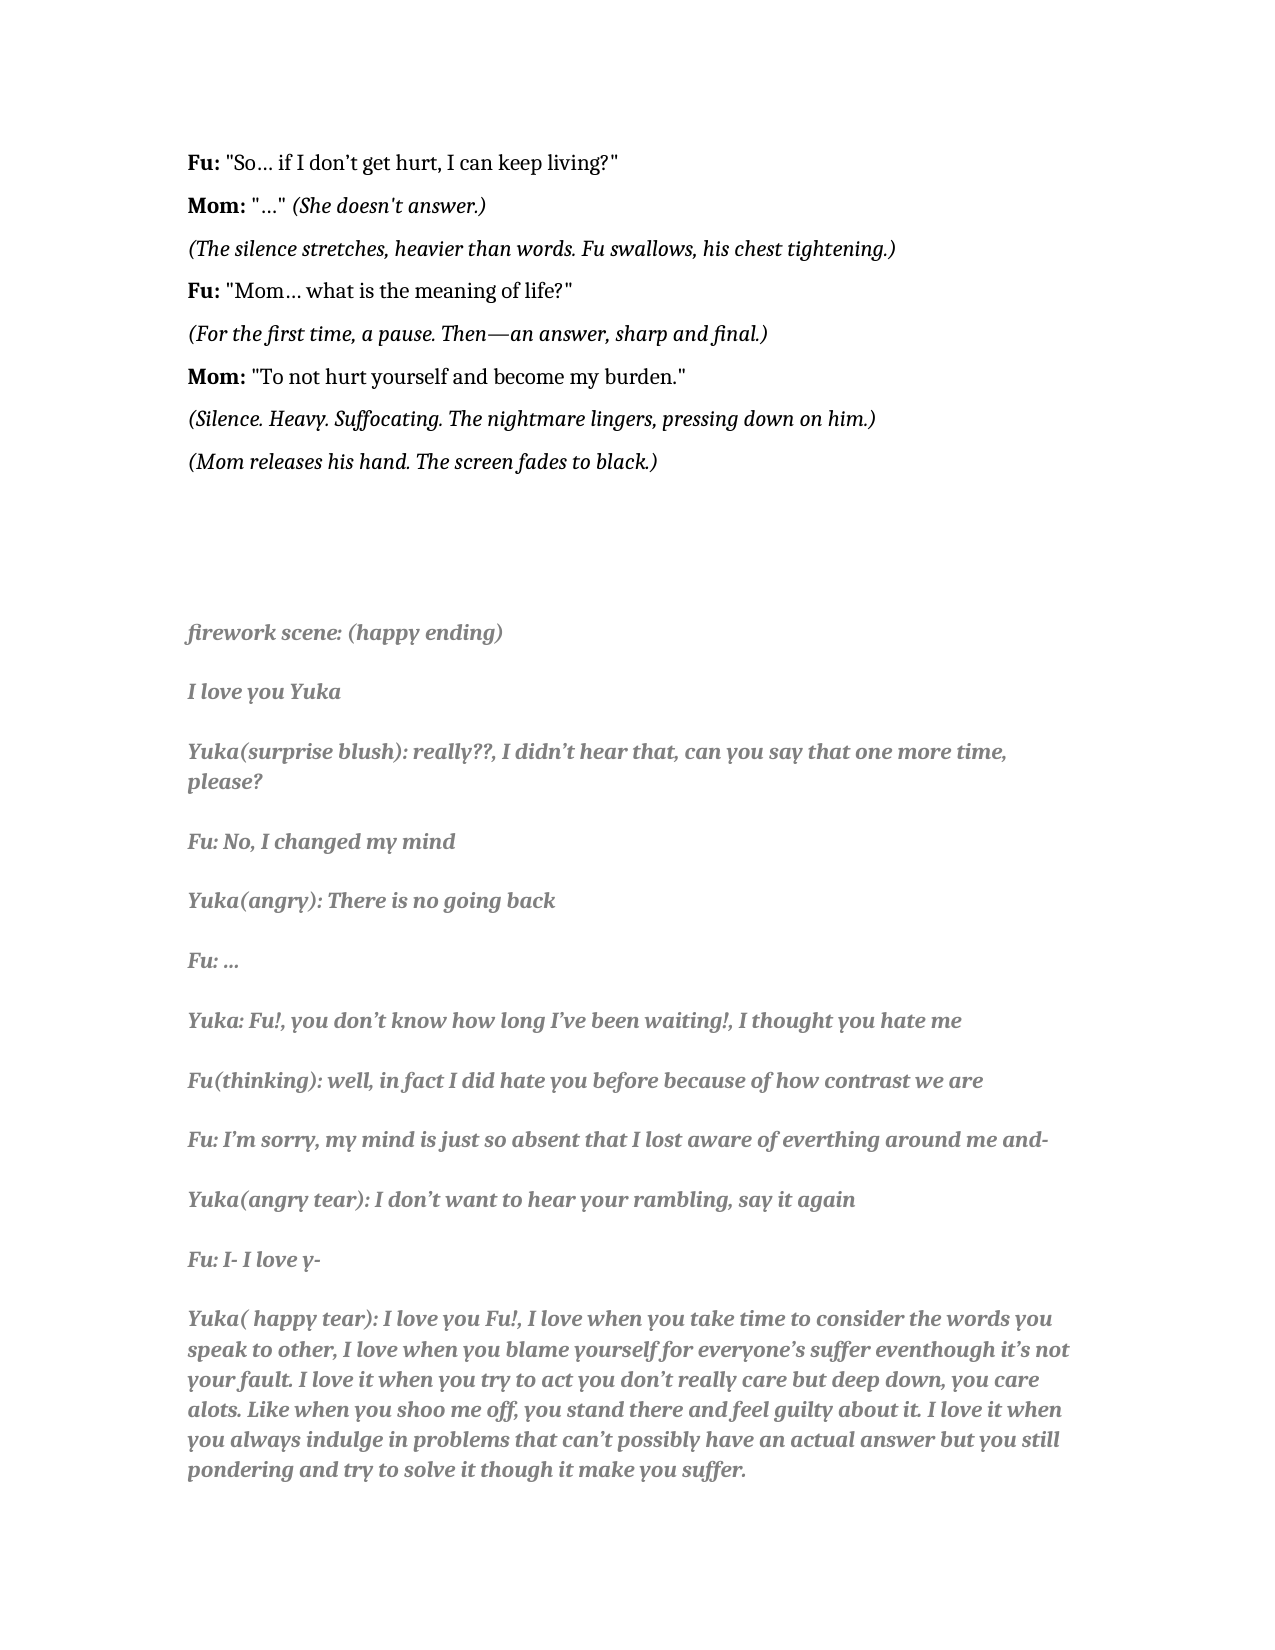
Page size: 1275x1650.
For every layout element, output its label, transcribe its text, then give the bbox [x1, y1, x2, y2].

text (The silence stretches, heavier than words. Fu swallows, his chest tightening.) [187, 235, 1087, 262]
text Yuka( happy tear): I love you Fu!, I love when you take time to consider the words you speak to other, I love when you blame yourself for everyone’s suffer eventhough it’s not your fault. I love it when you try to act you don’t really care but deep down, you care alots. Like when you shoo me off, you stand there and feel guilty about it. I love it when you always indulge in problems that can’t possibly have an actual answer but you still pondering and try to solve it though it make you suffer. [187, 1306, 1087, 1483]
text Mom: "…" (She doesn't answer.) [187, 193, 1087, 219]
text Fu: I’m sorry, my mind is just so absent that I lost aware of everthing around me and- [187, 1127, 1087, 1153]
text (Mom releases his hand. The screen fades to black.) [187, 449, 1087, 475]
text Fu: "Mom… what is the meaning of life?" [187, 278, 1087, 304]
text Yuka(angry tear): I don’t want to hear your rambling, say it again [187, 1187, 1087, 1213]
text Yuka: Fu!, you don’t know how long I’ve been waiting!, I thought you hate me [187, 1008, 1087, 1034]
text Fu: "So… if I don’t get hurt, I can keep living?" [187, 150, 1087, 176]
text Yuka(surprise blush): really??, I didn’t hear that, can you say that one more time, please? [187, 739, 1087, 795]
text Fu: … [187, 948, 1087, 974]
text (For the first time, a pause. Then—an answer, sharp and final.) [187, 321, 1087, 347]
text Yuka(angry): There is no going back [187, 888, 1087, 915]
text firework scene: (happy ending) [187, 619, 1087, 646]
text Mom: "To not hurt yourself and become my burden." [187, 363, 1087, 390]
text Fu: No, I changed my mind [187, 829, 1087, 855]
text Fu(thinking): well, in fact I did hate you before because of how contrast we are [187, 1067, 1087, 1094]
text I love you Yuka [187, 679, 1087, 705]
text Fu: I- I love y- [187, 1246, 1087, 1273]
text (Silence. Heavy. Suffocating. The nightmare lingers, pressing down on him.) [187, 406, 1087, 433]
